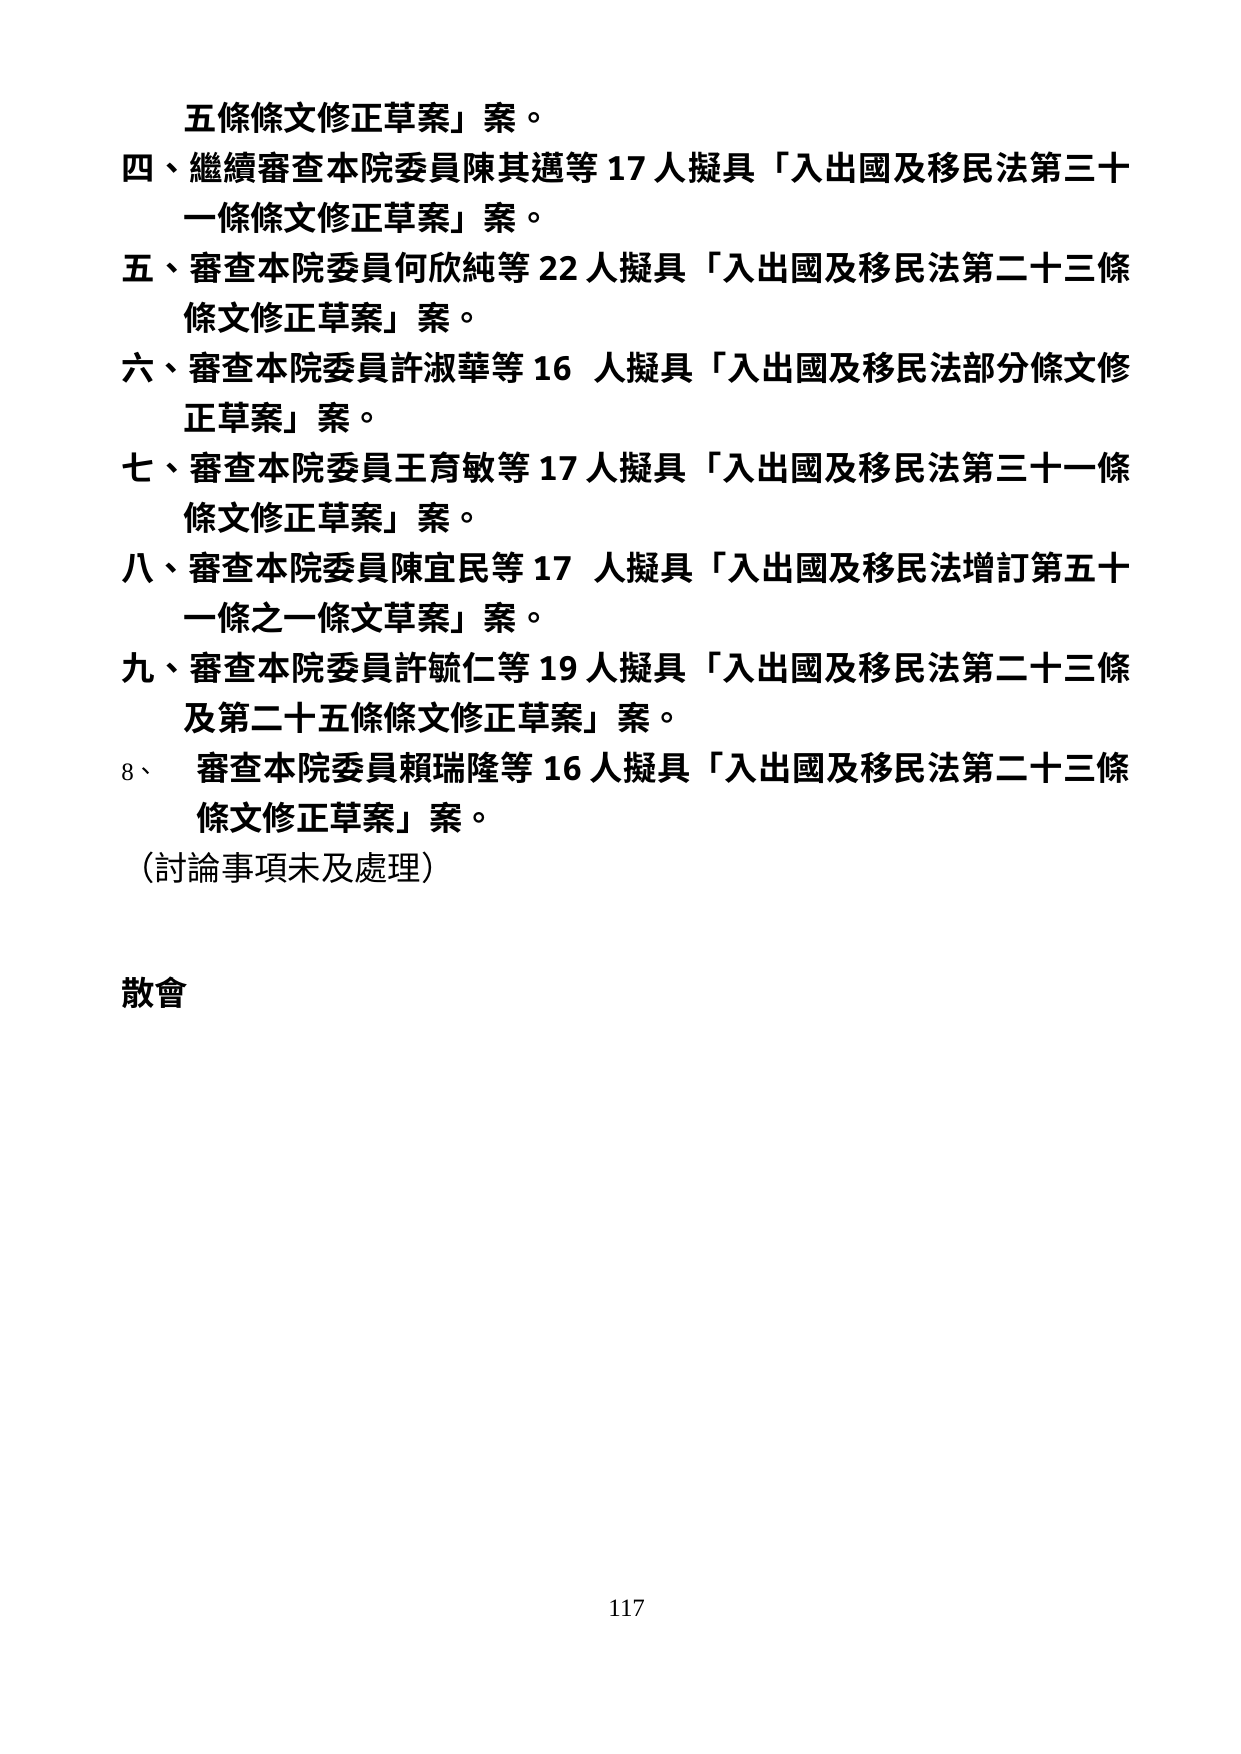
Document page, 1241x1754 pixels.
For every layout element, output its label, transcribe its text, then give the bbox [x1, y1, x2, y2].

text 八、審查本院委員陳宜民等17 人擬具「入出國及移民法增訂第五十一條之一條文草案」案。 [121, 541, 1132, 641]
text 六、審查本院委員許淑華等16 人擬具「入出國及移民法部分條文修正草案」案。 [121, 341, 1132, 441]
text 五條條文修正草案」案。 [121, 91, 1132, 141]
text 七、審查本院委員王育敏等17人擬具「入出國及移民法第三十一條條文修正草案」案。 [121, 441, 1132, 541]
text （討論事項未及處理） [121, 841, 1132, 891]
list 審查本院委員賴瑞隆等16人擬具「入出國及移民法第二十三條條文修正草案」案。 [121, 741, 1132, 841]
text 四、繼續審查本院委員陳其邁等17人擬具「入出國及移民法第三十一條條文修正草案」案。 [121, 141, 1132, 241]
text 五、審查本院委員何欣純等22人擬具「入出國及移民法第二十三條條文修正草案」案。 [121, 241, 1132, 341]
text 九、審查本院委員許毓仁等19人擬具「入出國及移民法第二十三條及第二十五條條文修正草案」案。 [121, 641, 1132, 741]
text 散會 [121, 966, 1133, 1016]
